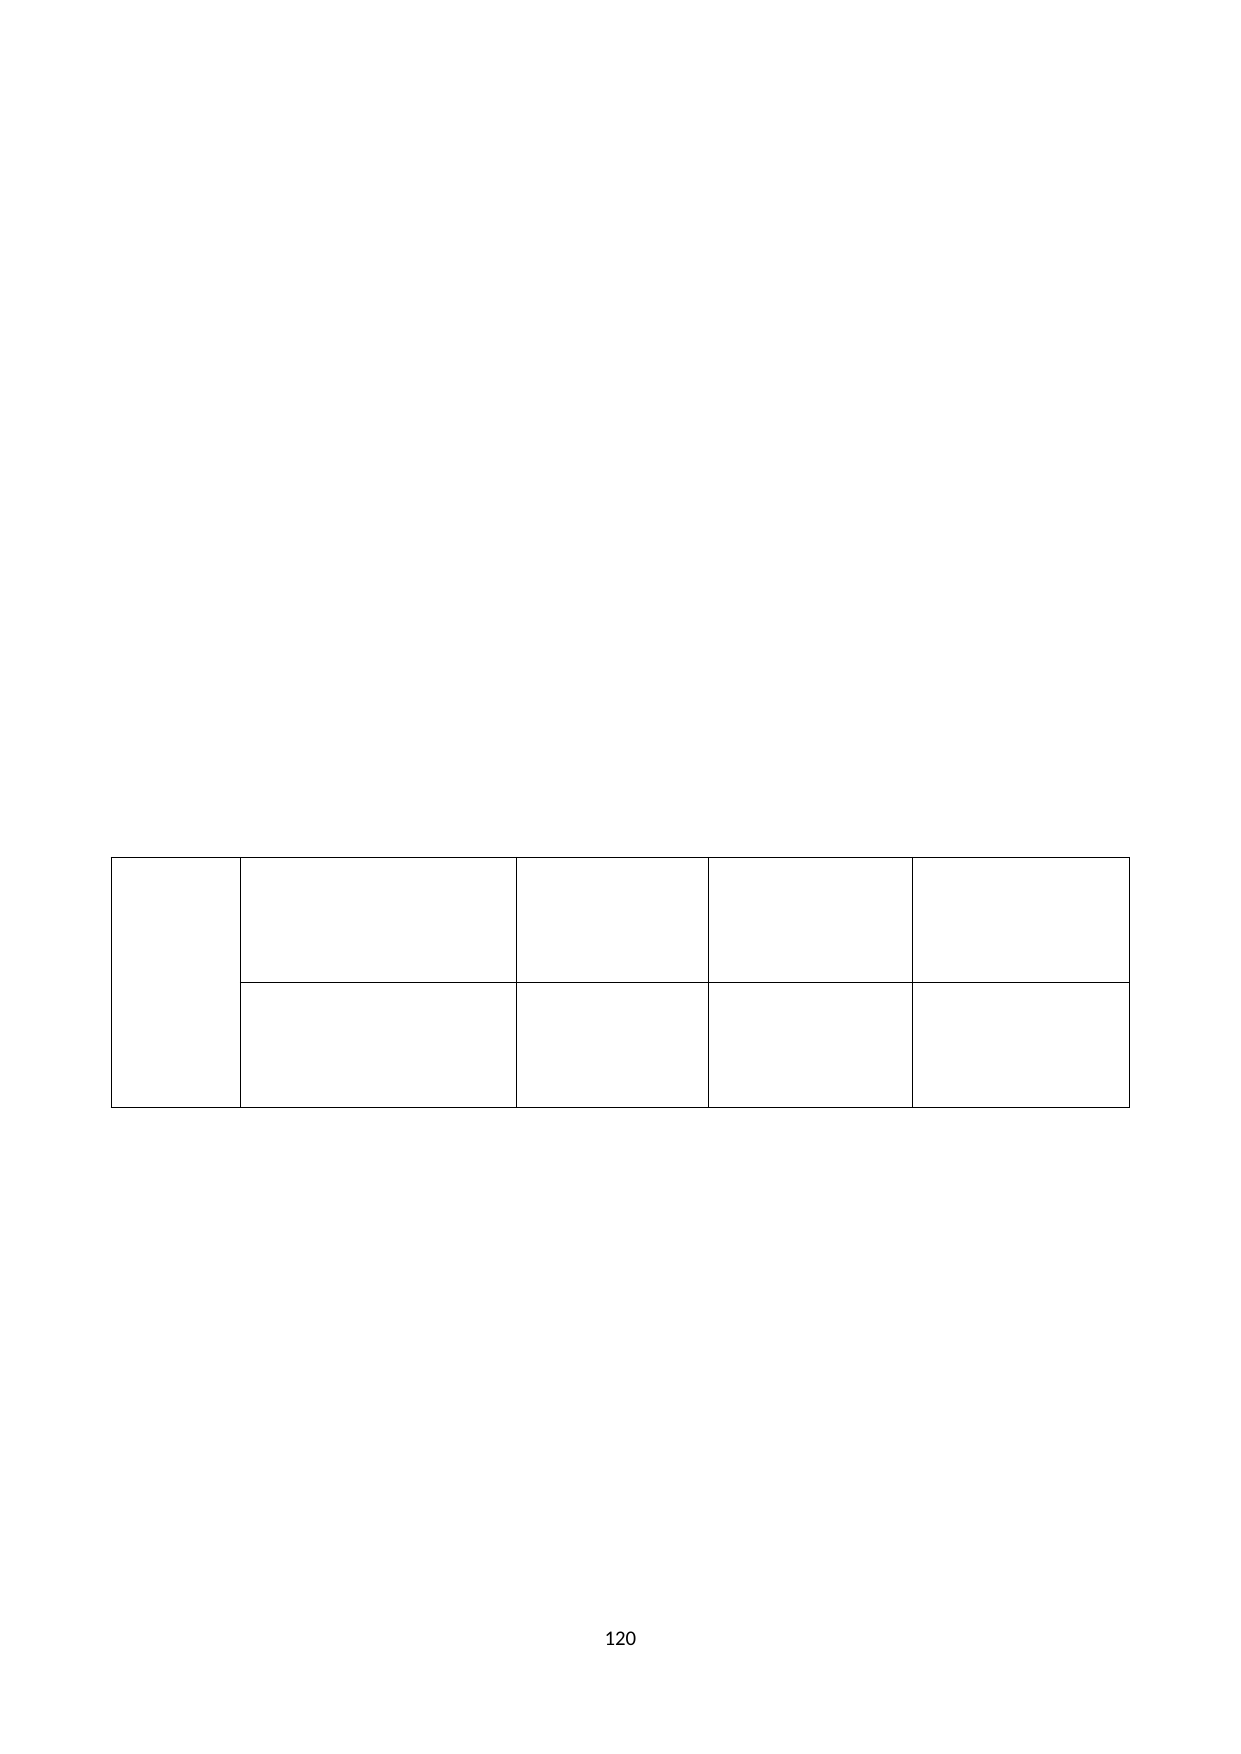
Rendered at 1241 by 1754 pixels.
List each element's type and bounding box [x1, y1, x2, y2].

table_cell [517, 983, 708, 1107]
table_cell [112, 858, 240, 1107]
table_cell [913, 858, 1129, 982]
table_cell [709, 858, 912, 982]
table_cell [517, 858, 708, 982]
table_cell [241, 858, 516, 982]
table_cell [709, 983, 912, 1107]
table_cell [241, 983, 516, 1107]
table_cell [913, 983, 1129, 1107]
